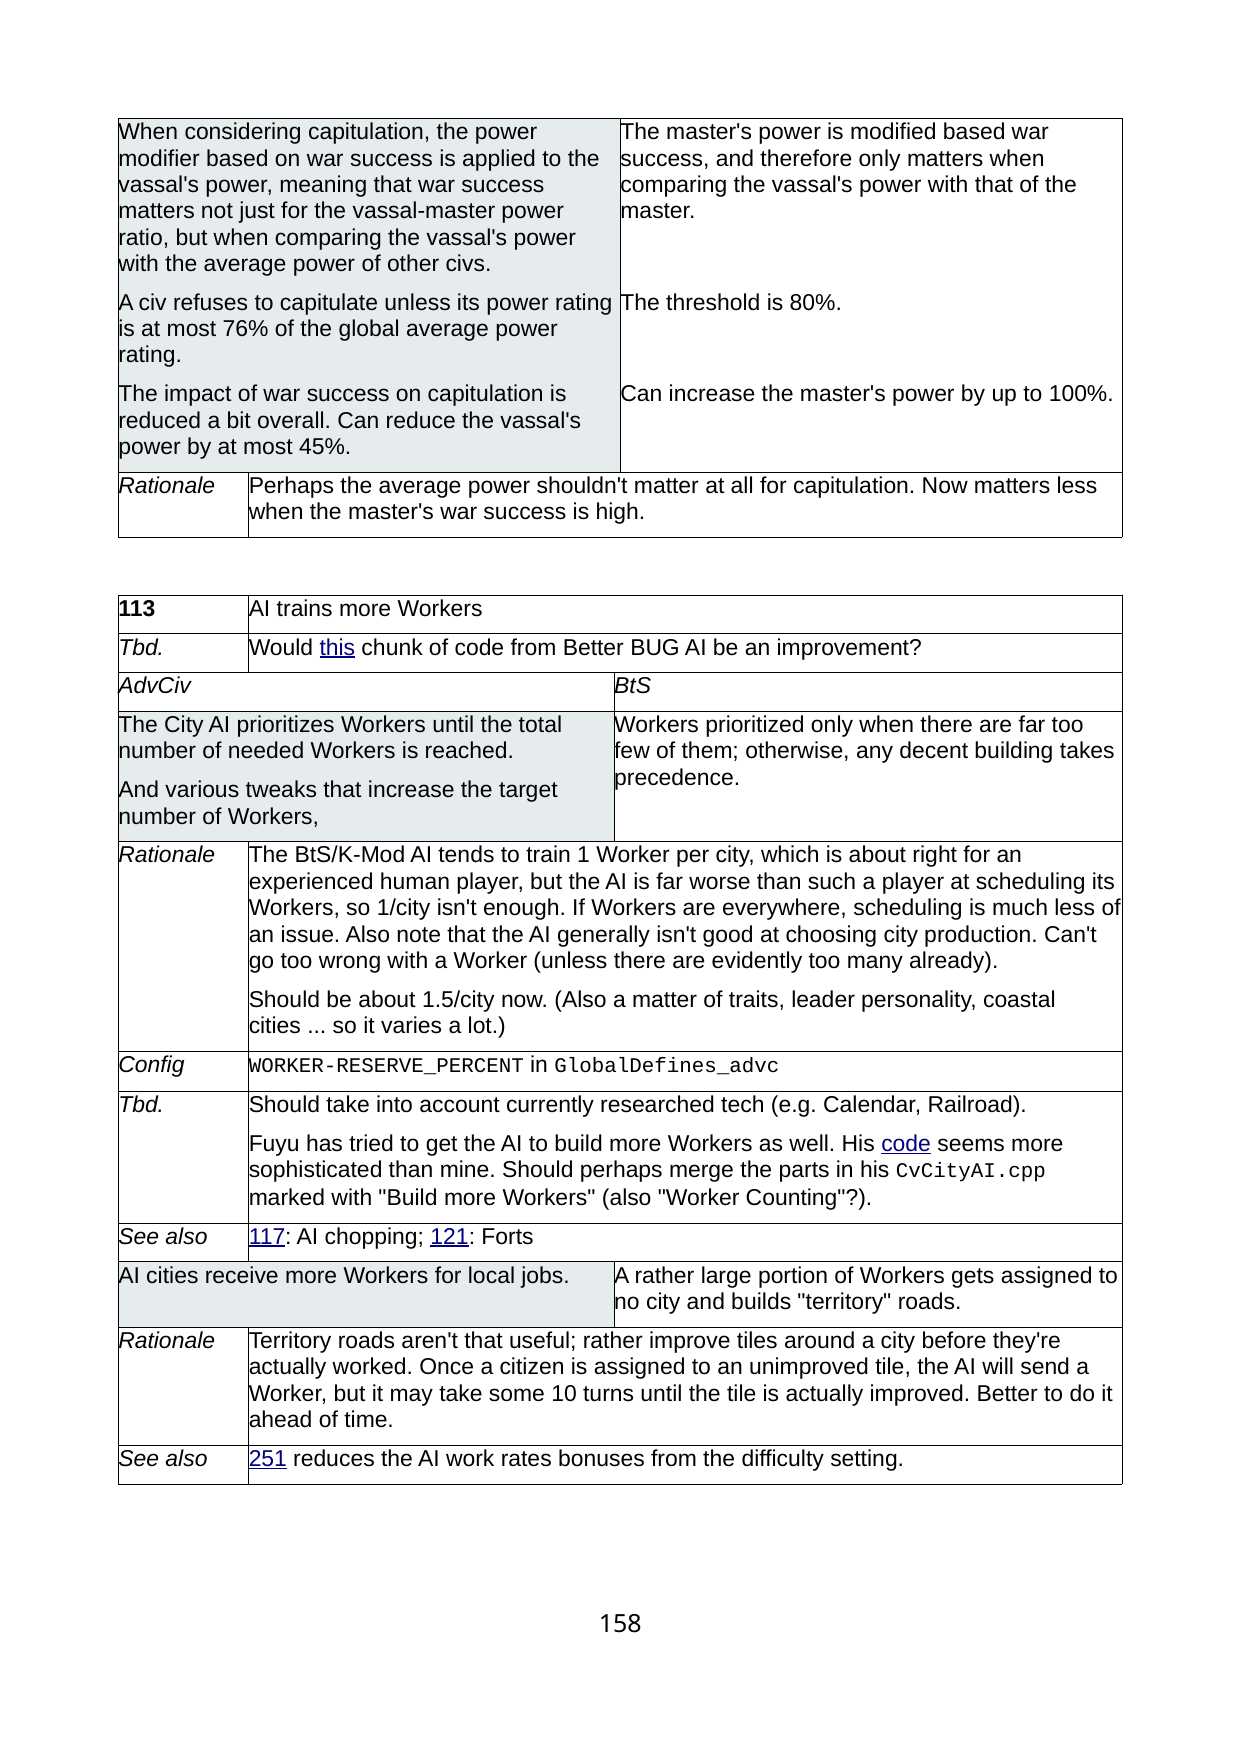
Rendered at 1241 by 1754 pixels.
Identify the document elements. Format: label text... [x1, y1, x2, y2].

table_cell Should take into account currently researched tech (e.g. Calendar, Railroad). Fuyu has tried to get the AI to build more Workers as well. His code seems more sophisticated than mine. Should perhaps merge the parts in his CvCityAI.cpp marked with "Build more Workers" (also "Worker Counting"?). [249, 1092, 1122, 1223]
table_cell Would this chunk of code from Better BUG AI be an improvement? [249, 634, 1122, 672]
table_cell Territory roads aren't that useful; rather improve tiles around a city before they're actually worked. Once a citizen is assigned to an unimproved tile, the AI will send a Worker, but it may take some 10 turns until the tile is actually improved. Better to do it ahead of time. [249, 1328, 1122, 1444]
table_cell When considering capitulation, the power modifier based on war success is applied to the vassal's power, meaning that war success matters not just for the vassal-master power ratio, but when comparing the vassal's power with the average power of other civs. A civ refuses to capitulate unless its power rating is at most 76% of the global average power rating. The impact of war success on capitulation is reduced a bit overall. Can reduce the vassal's power by at most 45%. [119, 119, 620, 472]
table_cell The master's power is modified based war success, and therefore only matters when comparing the vassal's power with that of the master. The threshold is 80%. Can increase the master's power by up to 100%. [621, 119, 1122, 472]
table_cell The BtS/K-Mod AI tends to train 1 Worker per city, which is about right for an experienced human player, but the AI is far worse than such a player at scheduling its Workers, so 1/city isn't enough. If Workers are everywhere, scheduling is much less of an issue. Also note that the AI generally isn't good at choosing city production. Can't go too wrong with a Worker (unless there are evidently too many already). Should be about 1.5/city now. (Also a matter of traits, leader personality, coastal cities ... so it varies a lot.) [249, 842, 1122, 1051]
table_cell Perhaps the average power shouldn't matter at all for capitulation. Now matters less when the master's war success is high. [249, 473, 1122, 537]
table_cell BtS [615, 673, 1122, 711]
table_cell Rationale [119, 842, 248, 1051]
table_cell Rationale [119, 1328, 248, 1444]
table_cell Tbd. [119, 634, 248, 672]
table_cell The City AI prioritizes Workers until the total number of needed Workers is reached. And various tweaks that increase the target number of Workers, [119, 712, 614, 841]
table_cell WORKER-RESERVE_PERCENT in GlobalDefines_advc [249, 1052, 1122, 1091]
table_cell A rather large portion of Workers gets assigned to no city and builds "territory" roads. [615, 1262, 1122, 1327]
table_header 113 [119, 596, 248, 633]
table_cell See also [119, 1224, 248, 1261]
table_header AI trains more Workers [249, 596, 1122, 633]
table_cell Rationale [119, 473, 248, 537]
table_cell Config [119, 1052, 248, 1091]
table_cell 251 reduces the AI work rates bonuses from the difficulty setting. [249, 1446, 1122, 1483]
table_cell 117: AI chopping; 121: Forts [249, 1224, 1122, 1261]
table_cell See also [119, 1446, 248, 1483]
table_cell AdvCiv [119, 673, 614, 711]
table_cell AI cities receive more Workers for local jobs. [119, 1262, 614, 1327]
table_cell Tbd. [119, 1092, 248, 1223]
table_cell Workers prioritized only when there are far too few of them; otherwise, any decent building takes precedence. [615, 712, 1122, 841]
